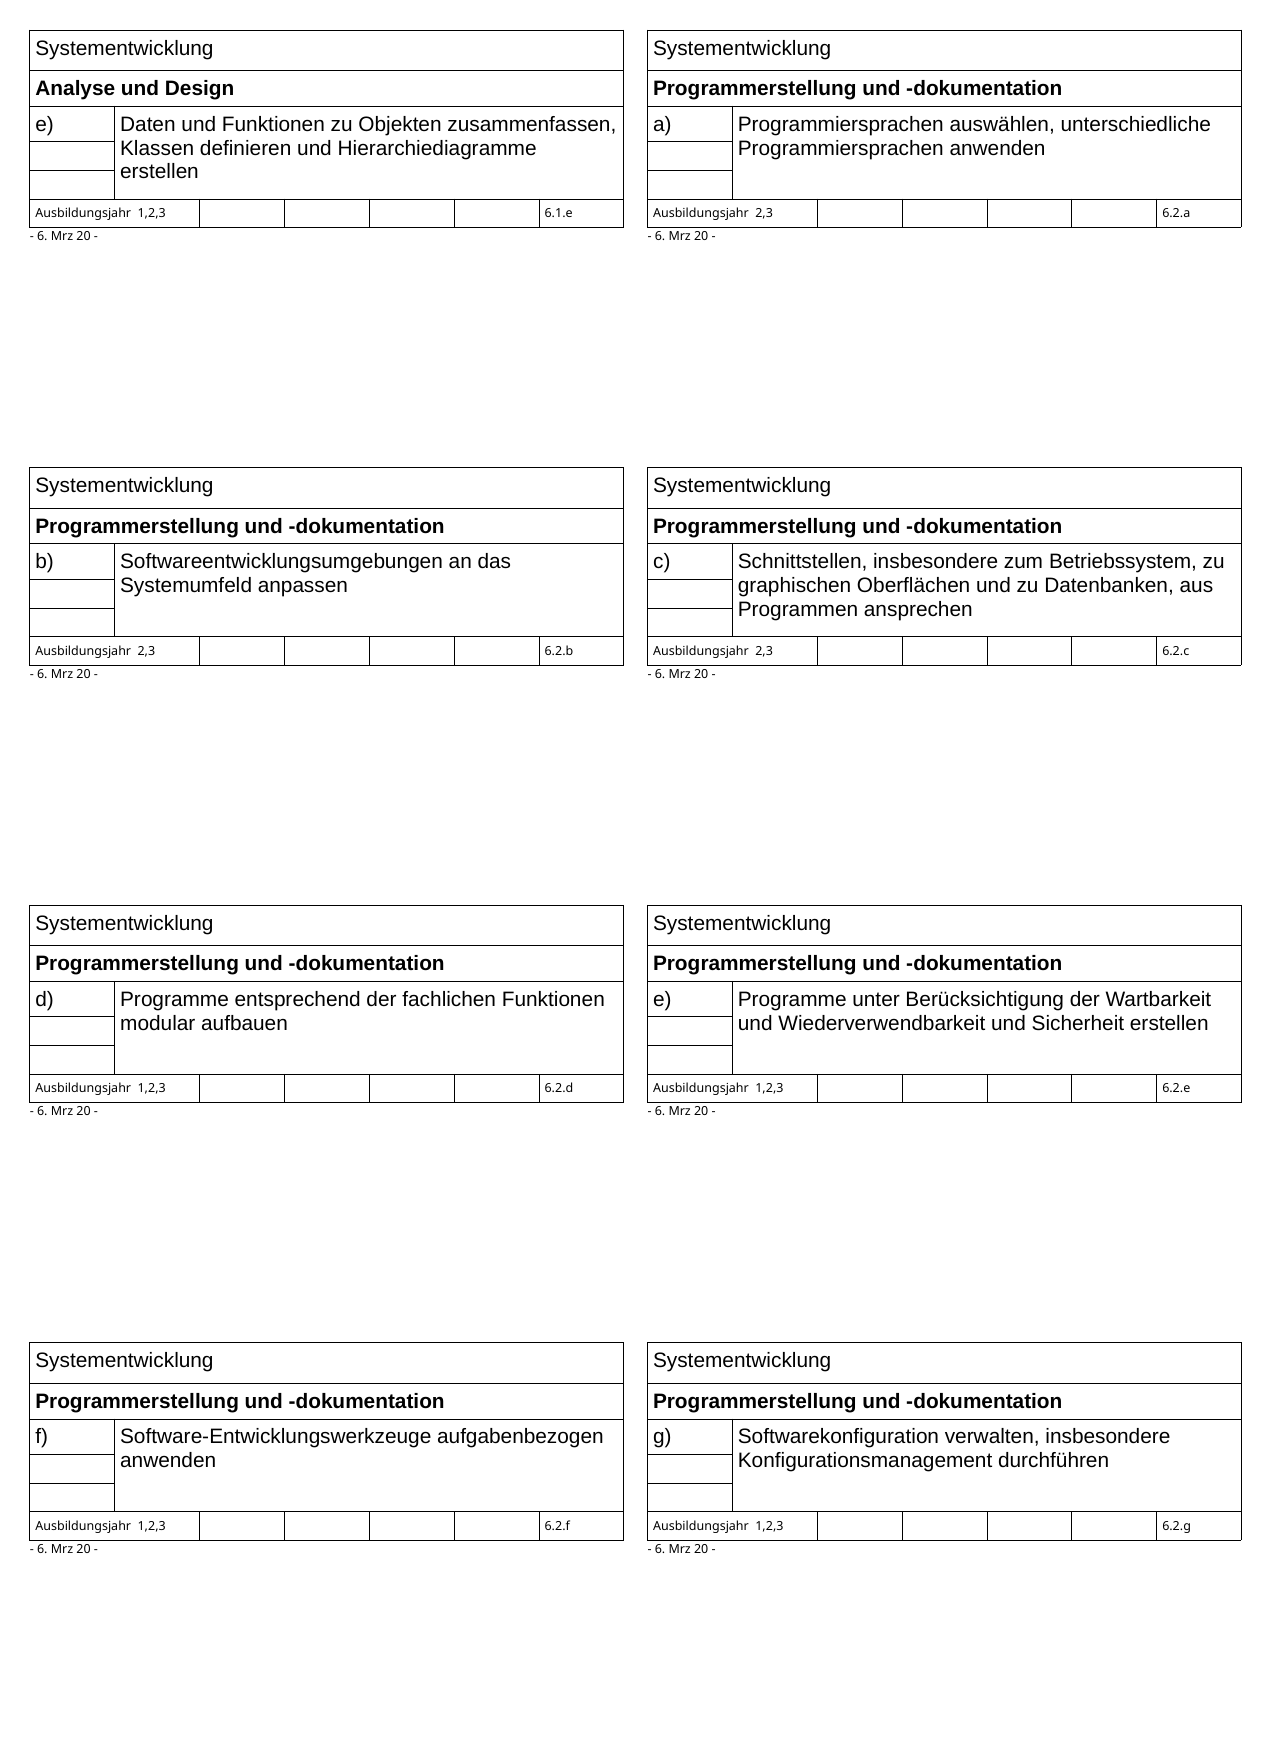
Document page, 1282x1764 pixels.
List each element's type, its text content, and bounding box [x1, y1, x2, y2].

table_cell [285, 200, 369, 227]
table_cell [903, 637, 987, 665]
table_cell 6.2.f [540, 1512, 623, 1540]
table_cell 6.2.e [1157, 1075, 1241, 1102]
table_cell 6.2.g [1157, 1512, 1241, 1540]
table_cell [455, 637, 539, 665]
table_header Systementwicklung [648, 31, 1241, 70]
text - 6. Mrz 20 - [29, 1541, 623, 1557]
table_cell [1072, 1512, 1156, 1540]
table_cell Programmerstellung und -dokumentation [648, 1384, 1241, 1418]
table_header Systementwicklung [648, 468, 1241, 508]
table_cell Programmerstellung und -dokumentation [648, 71, 1241, 106]
table_cell [370, 637, 454, 665]
table_cell [200, 1075, 284, 1102]
table_cell Ausbildungsjahr 1,2,3 [30, 1512, 199, 1540]
table_cell [648, 171, 732, 198]
table_cell Ausbildungsjahr 2,3 [648, 200, 817, 227]
table_cell [903, 1075, 987, 1102]
text - 6. Mrz 20 - [647, 1103, 1241, 1119]
table_cell [1072, 200, 1156, 227]
table_cell [285, 1512, 369, 1540]
text - 6. Mrz 20 - [647, 1541, 1241, 1557]
table_header Systementwicklung [30, 906, 623, 945]
table_cell c) [648, 544, 732, 579]
table_cell Analyse und Design [30, 71, 623, 106]
table_cell 6.2.a [1157, 200, 1241, 227]
table_cell [1072, 637, 1156, 665]
table_header Systementwicklung [30, 468, 623, 508]
table_cell [648, 609, 732, 636]
table_cell Daten und Funktionen zu Objekten zusammenfassen, Klassen definieren und Hierarchiediagramme erstellen [115, 107, 623, 198]
table_cell [988, 200, 1071, 227]
table_cell e) [30, 107, 114, 141]
table_cell Programme unter Berücksichtigung der Wartbarkeit und Wiederverwendbarkeit und Sicherheit erstellen [733, 982, 1241, 1074]
table_header Systementwicklung [30, 1343, 623, 1383]
table_cell e) [648, 982, 732, 1016]
table_cell [370, 1075, 454, 1102]
table_cell [648, 580, 732, 607]
table_cell a) [648, 107, 732, 141]
table_cell [988, 1075, 1071, 1102]
table_cell [818, 1075, 902, 1102]
table_cell Ausbildungsjahr 2,3 [648, 637, 817, 665]
table_cell Schnittstellen, insbesondere zum Betriebssystem, zu graphischen Oberflächen und zu Datenbanken, aus Programmen ansprechen [733, 544, 1241, 636]
table_cell [200, 637, 284, 665]
table_cell Ausbildungsjahr 1,2,3 [648, 1512, 817, 1540]
table_cell [30, 1017, 114, 1045]
text - 6. Mrz 20 - [647, 666, 1241, 682]
table_cell Softwarekonfiguration verwalten, insbesondere Konfigurationsmanagement durchführen [733, 1420, 1241, 1511]
table_cell Ausbildungsjahr 2,3 [30, 637, 199, 665]
table_cell [648, 1046, 732, 1074]
text - 6. Mrz 20 - [647, 228, 1241, 244]
table_cell Softwareentwicklungsumgebungen an das Systemumfeld anpassen [115, 544, 623, 636]
table_cell [648, 142, 732, 170]
table_cell [200, 1512, 284, 1540]
table_cell Ausbildungsjahr 1,2,3 [30, 200, 199, 227]
table_cell [818, 637, 902, 665]
table_cell f) [30, 1420, 114, 1454]
table_cell [30, 609, 114, 636]
table_cell 6.2.d [540, 1075, 623, 1102]
table_cell [370, 1512, 454, 1540]
table_cell Programmerstellung und -dokumentation [648, 509, 1241, 543]
table_cell [648, 1484, 732, 1511]
table_cell [648, 1017, 732, 1045]
table_cell Programmerstellung und -dokumentation [648, 946, 1241, 981]
text - 6. Mrz 20 - [29, 666, 623, 682]
table_cell [30, 1046, 114, 1074]
table_cell [903, 1512, 987, 1540]
table_cell [370, 200, 454, 227]
table_cell [30, 580, 114, 607]
table_cell [455, 1075, 539, 1102]
table_cell Software-Entwicklungswerkzeuge aufgabenbezogen anwenden [115, 1420, 623, 1511]
table_cell [648, 1455, 732, 1483]
table_cell [455, 200, 539, 227]
table_cell [988, 637, 1071, 665]
table_cell d) [30, 982, 114, 1016]
table_cell 6.1.e [540, 200, 623, 227]
text - 6. Mrz 20 - [29, 1103, 623, 1119]
table_cell g) [648, 1420, 732, 1454]
table_cell [818, 1512, 902, 1540]
table_cell [285, 637, 369, 665]
table_cell Ausbildungsjahr 1,2,3 [648, 1075, 817, 1102]
table_cell Programmerstellung und -dokumentation [30, 509, 623, 543]
table_header Systementwicklung [648, 1343, 1241, 1383]
table_cell [30, 1484, 114, 1511]
table_cell Programmerstellung und -dokumentation [30, 946, 623, 981]
table_cell 6.2.b [540, 637, 623, 665]
table_cell Programmerstellung und -dokumentation [30, 1384, 623, 1418]
table_cell [903, 200, 987, 227]
table_cell b) [30, 544, 114, 579]
table_cell [818, 200, 902, 227]
table_cell 6.2.c [1157, 637, 1241, 665]
table_cell Programme entsprechend der fachlichen Funktionen modular aufbauen [115, 982, 623, 1074]
table_cell [30, 142, 114, 170]
table_cell [455, 1512, 539, 1540]
table_cell [285, 1075, 369, 1102]
table_cell [30, 171, 114, 198]
table_header Systementwicklung [648, 906, 1241, 945]
table_cell [1072, 1075, 1156, 1102]
table_cell [30, 1455, 114, 1483]
table_cell [200, 200, 284, 227]
table_cell Programmiersprachen auswählen, unterschiedliche Programmiersprachen anwenden [733, 107, 1241, 198]
table_cell Ausbildungsjahr 1,2,3 [30, 1075, 199, 1102]
table_cell [988, 1512, 1071, 1540]
table_header Systementwicklung [30, 31, 623, 70]
text - 6. Mrz 20 - [29, 228, 623, 244]
